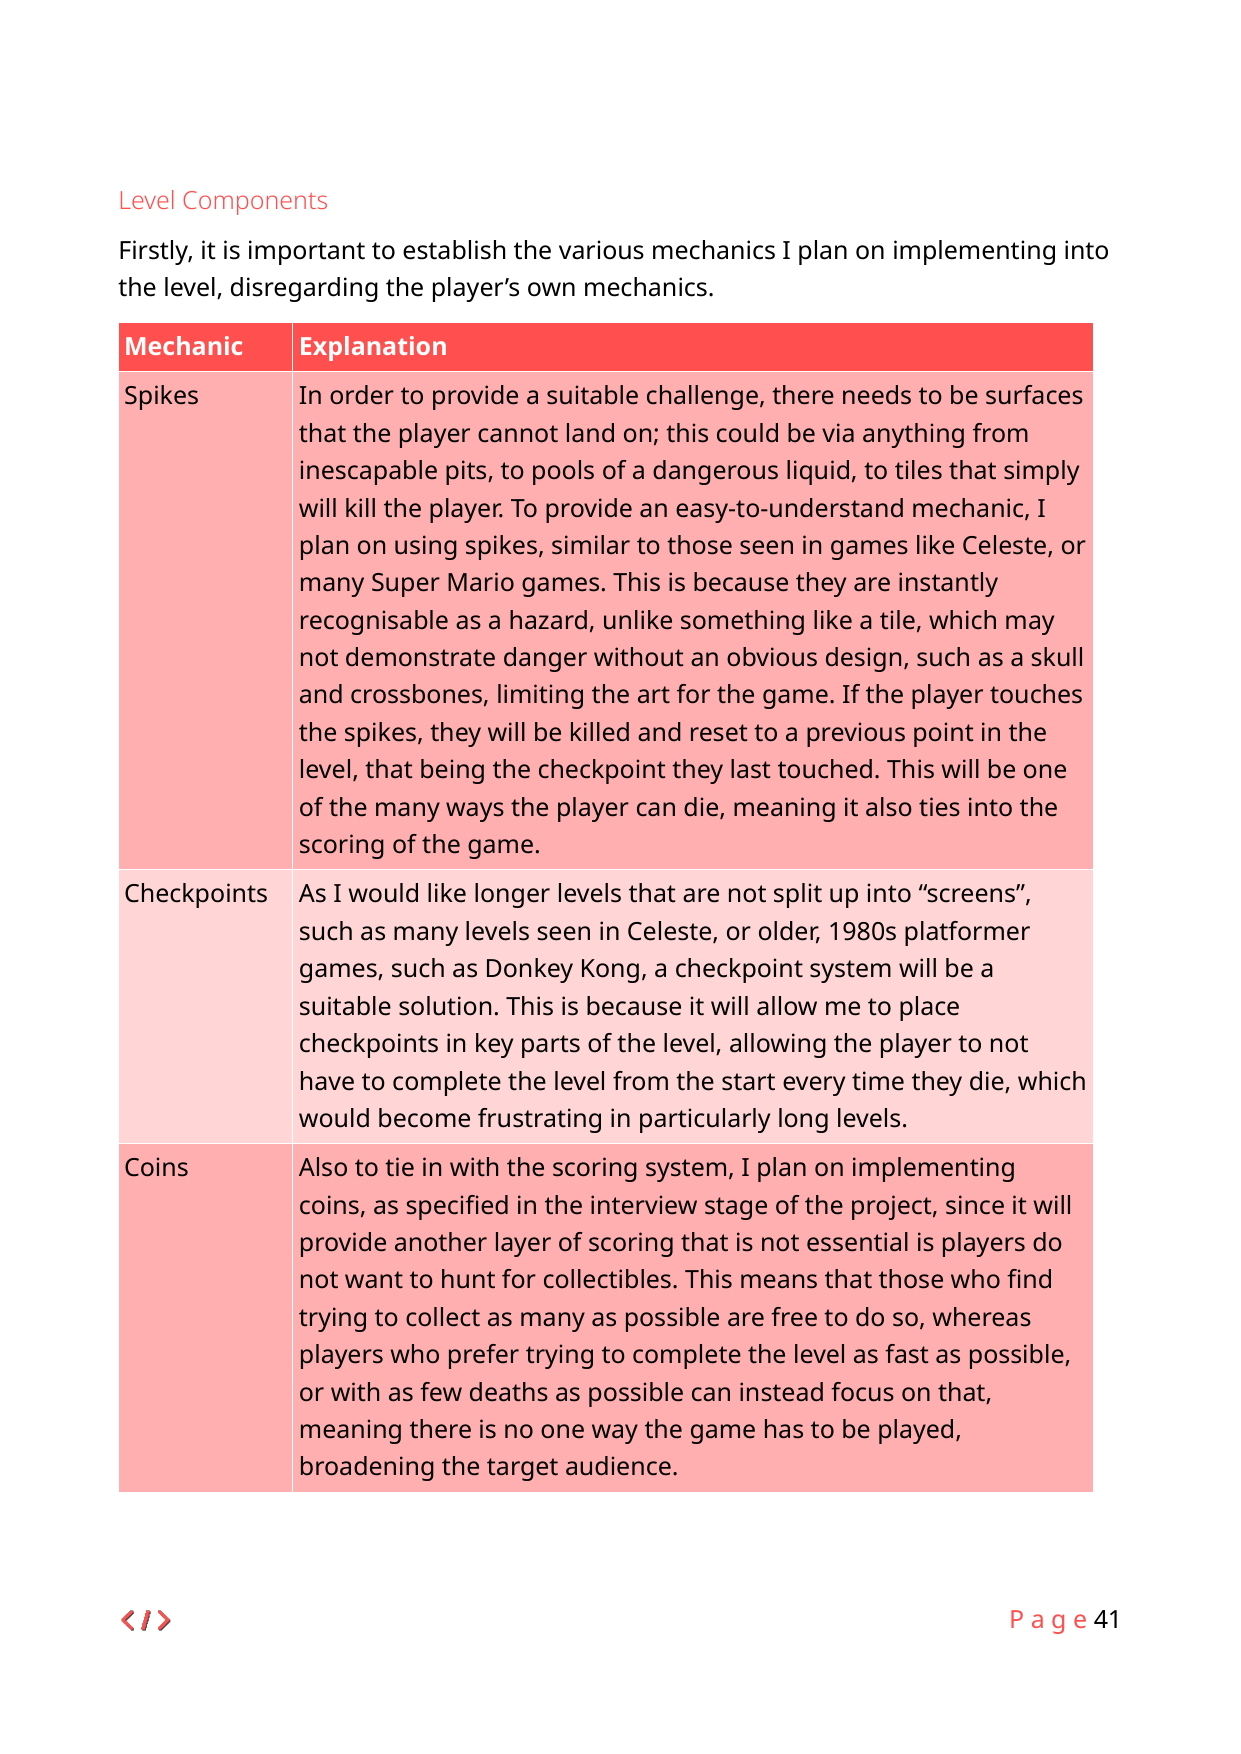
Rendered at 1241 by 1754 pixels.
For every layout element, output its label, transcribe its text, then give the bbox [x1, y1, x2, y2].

table_cell In order to provide a suitable challenge, there needs to be surfaces that the player cannot land on; this could be via anything from inescapable pits, to pools of a dangerous liquid, to tiles that simply will kill the player. To provide an easy-to-understand mechanic, I plan on using spikes, similar to those seen in games like Celeste, or many Super Mario games. This is because they are instantly recognisable as a hazard, unlike something like a tile, which may not demonstrate danger without an obvious design, such as a skull and crossbones, limiting the art for the game. If the player touches the spikes, they will be killed and reset to a previous point in the level, that being the checkpoint they last touched. This will be one of the many ways the player can die, meaning it also ties into the scoring of the game. [293, 372, 1093, 869]
table_cell As I would like longer levels that are not split up into “screens”, such as many levels seen in Celeste, or older, 1980s platformer games, such as Donkey Kong, a checkpoint system will be a suitable solution. This is because it will allow me to place checkpoints in key parts of the level, allowing the player to not have to complete the level from the start every time they die, which would become frustrating in particularly long levels. [293, 870, 1093, 1143]
table_cell Coins [119, 1144, 292, 1492]
table_cell Checkpoints [119, 870, 292, 1143]
picture [116, 1591, 175, 1649]
table_header Mechanic [119, 323, 292, 371]
table_header Explanation [293, 323, 1093, 371]
text Firstly, it is important to establish the various mechanics I plan on implementing into the level, disregarding the player’s own mechanics. [118, 232, 1122, 304]
table_cell Also to tie in with the scoring system, I plan on implementing coins, as specified in the interview stage of the project, since it will provide another layer of scoring that is not essential is players do not want to hunt for collectibles. This means that those who find trying to collect as many as possible are free to do so, whereas players who prefer trying to complete the level as fast as possible, or with as few deaths as possible can instead focus on that, meaning there is no one way the game has to be played, broadening the target audience. [293, 1144, 1093, 1492]
subtitle Level Components [118, 183, 1122, 217]
table_cell Spikes [119, 372, 292, 869]
